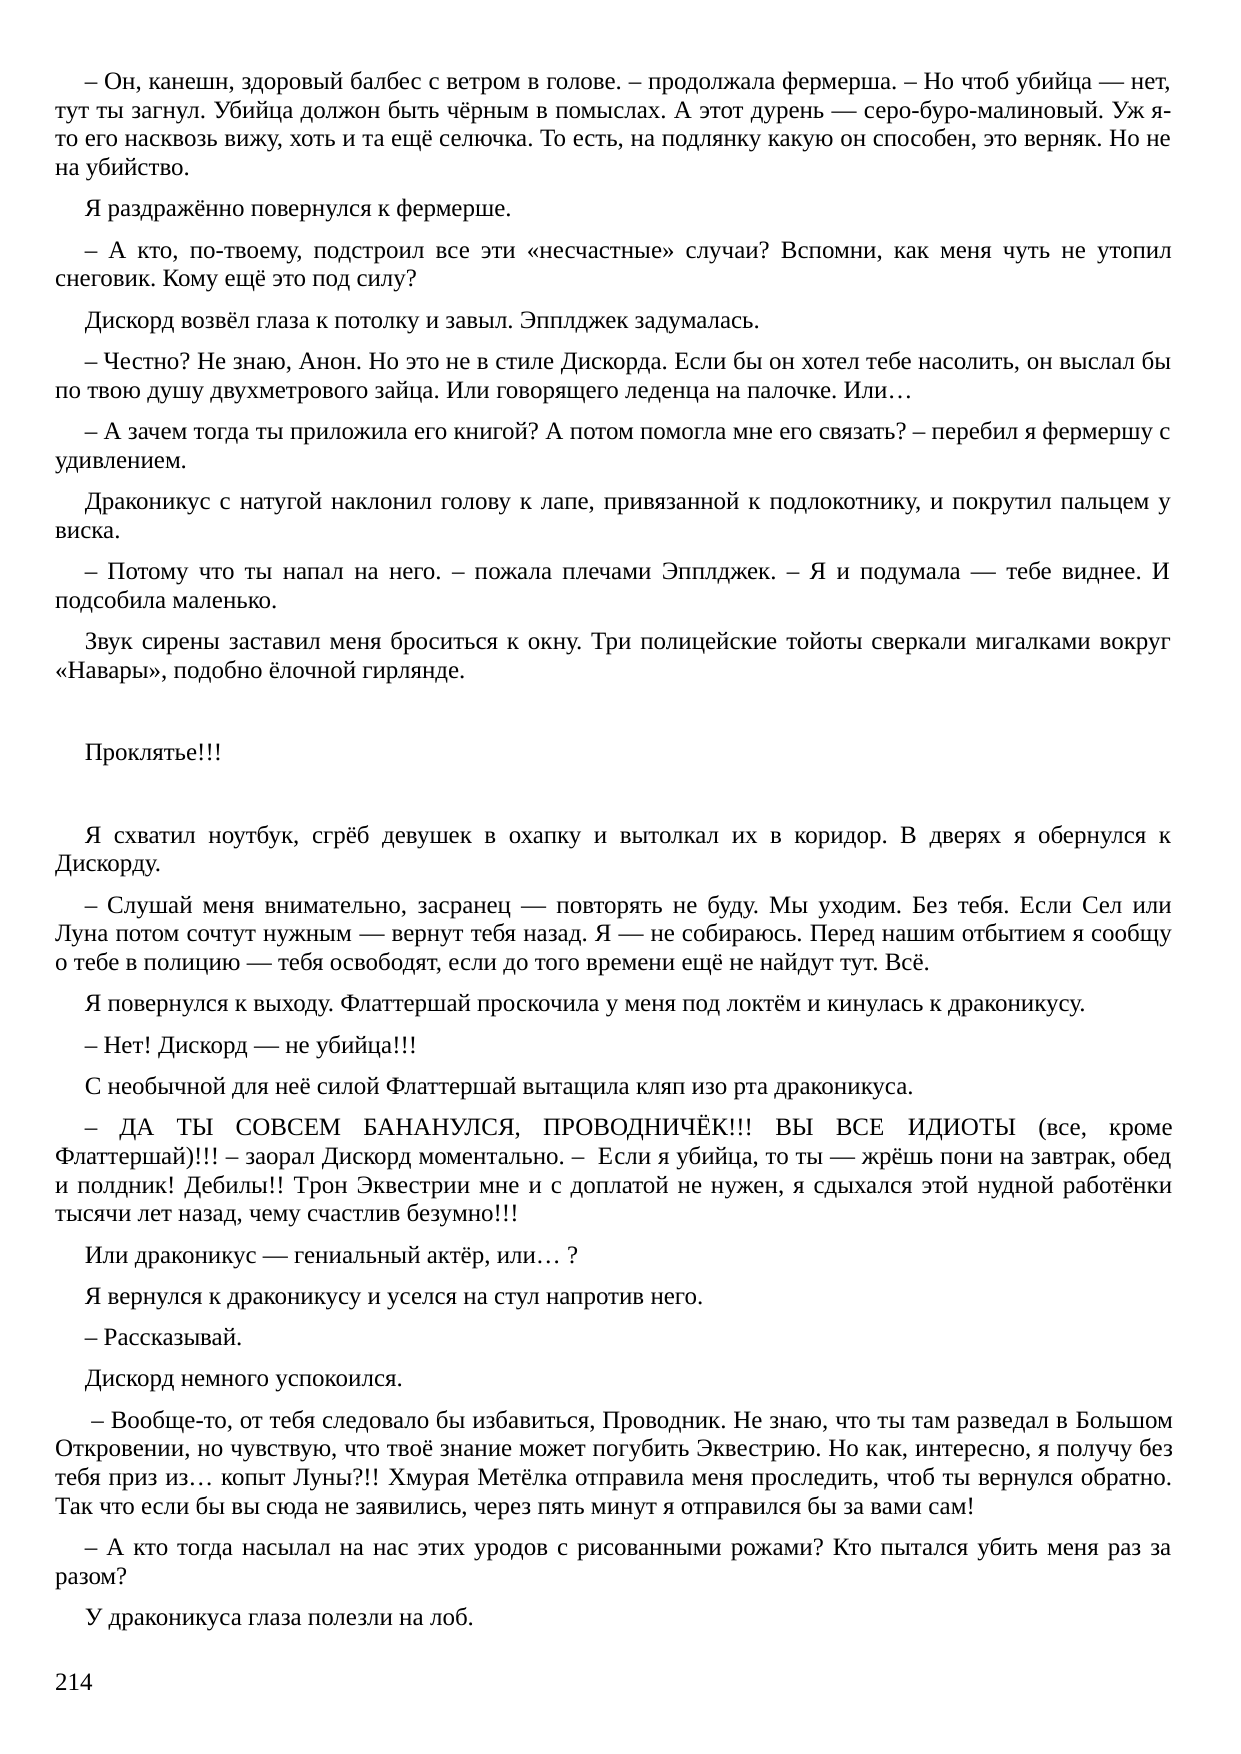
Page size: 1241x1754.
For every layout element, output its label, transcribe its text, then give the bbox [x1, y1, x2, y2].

text Я раздражённо повернулся к фермерше. [55, 193, 1173, 222]
text Или драконикус — гениальный актёр, или… ? [55, 1240, 1173, 1268]
text – А кто, по-твоему, подстроил все эти «несчастные» случаи? Вспомни, как меня чуть не утопил снеговик. Кому ещё это под силу? [55, 235, 1173, 292]
text Дискорд немного успокоился. [55, 1363, 1173, 1392]
text С необычной для неё силой Флаттершай вытащила кляп изо рта драконикуса. [55, 1071, 1173, 1100]
text – Слушай меня внимательно, засранец — повторять не буду. Мы уходим. Без тебя. Если Сел или Луна потом сочтут нужным — вернут тебя назад. Я — не собираюсь. Перед нашим отбытием я сообщу о тебе в полицию — тебя освободят, если до того времени ещё не найдут тут. Всё. [55, 890, 1173, 976]
text – Нет! Дискорд — не убийца!!! [55, 1030, 1173, 1058]
text Драконикус с натугой наклонил голову к лапе, привязанной к подлокотнику, и покрутил пальцем у виска. [55, 486, 1173, 543]
text – Он, канешн, здоровый балбес с ветром в голове. – продолжала фермерша. – Но чтоб убийца — нет, тут ты загнул. Убийца должон быть чёрным в помыслах. А этот дурень — серо-буро-малиновый. Уж я-то его насквозь вижу, хоть и та ещё селючка. То есть, на подлянку какую он способен, это верняк. Но не на убийство. [55, 66, 1173, 181]
text – Потому что ты напал на него. – пожала плечами Эпплджек. – Я и подумала — тебе виднее. И подсобила маленько. [55, 556, 1173, 613]
text Я схватил ноутбук, сгрёб девушек в охапку и вытолкал их в коридор. В дверях я обернулся к Дискорду. [55, 820, 1173, 877]
text – ДА ТЫ СОВСЕМ БАНАНУЛСЯ, ПРОВОДНИЧЁК!!! ВЫ ВСЕ ИДИОТЫ (все, кроме Флаттершай)!!! – заорал Дискорд моментально. – Если я убийца, то ты — жрёшь пони на завтрак, обед и полдник! Дебилы!! Трон Эквестрии мне и с доплатой не нужен, я сдыхался этой нудной работёнки тысячи лет назад, чему счастлив безумно!!! [55, 1112, 1173, 1227]
text – А кто тогда насылал на нас этих уродов с рисованными рожами? Кто пытался убить меня раз за разом? [55, 1532, 1173, 1590]
text Дискорд возвёл глаза к потолку и завыл. Эпплджек задумалась. [55, 305, 1173, 333]
text Я вернулся к драконикусу и уселся на стул напротив него. [55, 1281, 1173, 1310]
text – Рассказывай. [55, 1322, 1173, 1351]
text – А зачем тогда ты приложила его книгой? А потом помогла мне его связать? – перебил я фермершу с удивлением. [55, 416, 1173, 473]
text Звук сирены заставил меня броситься к окну. Три полицейские тойоты сверкали мигалками вокруг «Навары», подобно ёлочной гирлянде. [55, 626, 1173, 683]
text Я повернулся к выходу. Флаттершай проскочила у меня под локтём и кинулась к драконикусу. [55, 988, 1173, 1017]
text – Честно? Не знаю, Анон. Но это не в стиле Дискорда. Если бы он хотел тебе насолить, он выслал бы по твою душу двухметрового зайца. Или говорящего леденца на палочке. Или… [55, 346, 1173, 403]
text У драконикуса глаза полезли на лоб. [55, 1602, 1173, 1631]
text – Вообще-то, от тебя следовало бы избавиться, Проводник. Не знаю, что ты там разведал в Большом Откровении, но чувствую, что твоё знание может погубить Эквестрию. Но как, интересно, я получу без тебя приз из… копыт Луны?!! Хмурая Метёлка отправила меня проследить, чтоб ты вернулся обратно. Так что если бы вы сюда не заявились, через пять минут я отправился бы за вами сам! [55, 1405, 1173, 1520]
text Проклятье!!! [55, 737, 1173, 766]
